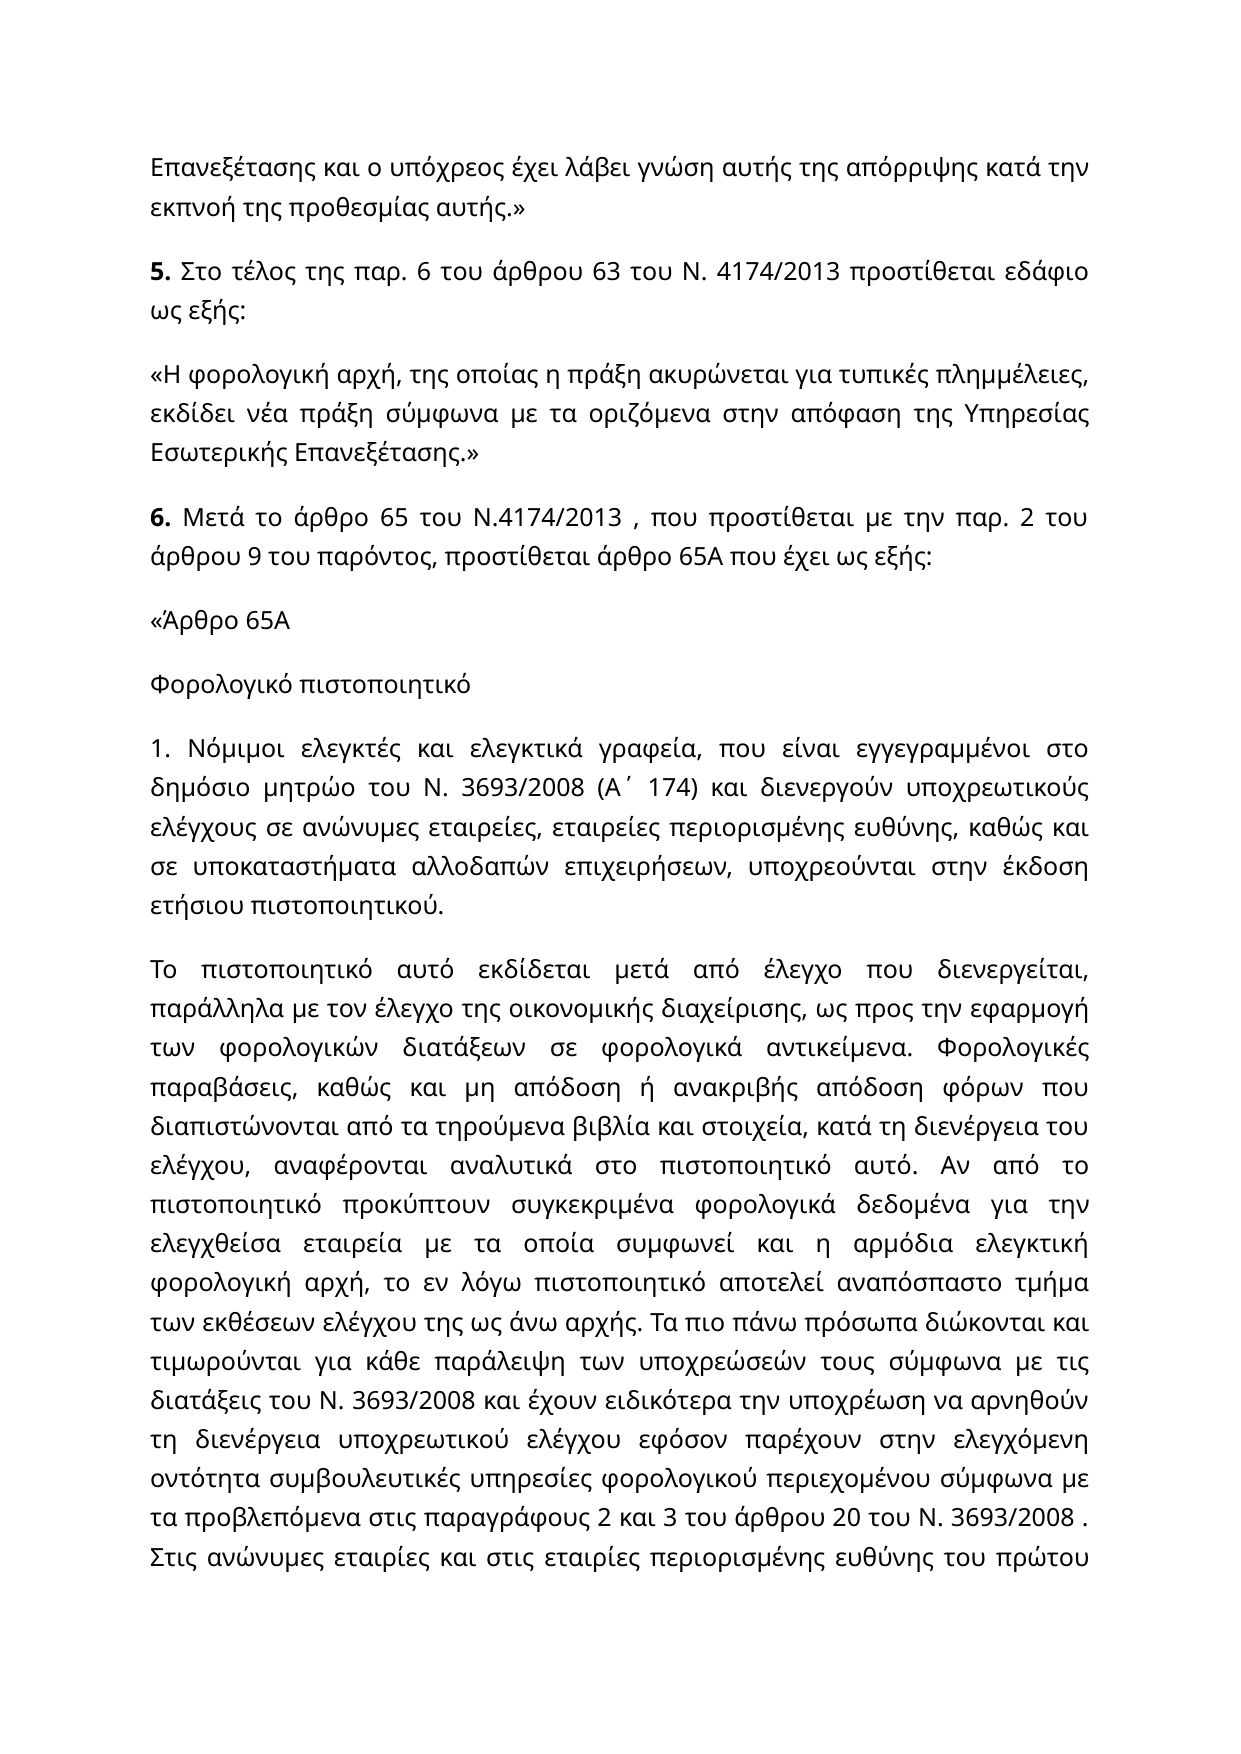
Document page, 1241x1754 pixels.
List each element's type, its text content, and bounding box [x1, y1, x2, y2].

text 6. Μετά το άρθρο 65 του Ν.4174/2013 , που προστίθεται με την παρ. 2 του άρθρου 9 του παρόντος, προστίθεται άρθρο 65Α που έχει ως εξής: [150, 499, 1090, 572]
text 5. Στο τέλος της παρ. 6 του άρθρου 63 του Ν. 4174/2013 προστίθεται εδάφιο ως εξής: [150, 253, 1090, 327]
text Το πιστοποιητικό αυτό εκδίδεται μετά από έλεγχο που διενεργείται, παράλληλα με τον έλεγχο της οικονομικής διαχείρισης, ως προς την εφαρμογή των φορολογικών διατάξεων σε φορολογικά αντικείμενα. Φορολογικές παραβάσεις, καθώς και μη απόδοση ή ανακριβής απόδοση φόρων που διαπιστώνονται από τα τηρούμενα βιβλία και στοιχεία, κατά τη διενέργεια του ελέγχου, αναφέρονται αναλυτικά στο πιστοποιητικό αυτό. Αν από το πιστοποιητικό προκύπτουν συγκεκριμένα φορολογικά δεδομένα για την ελεγχθείσα εταιρεία με τα οποία συμφωνεί και η αρμόδια ελεγκτική φορολογική αρχή, το εν λόγω πιστοποιητικό αποτελεί αναπόσπαστο τμήμα των εκθέσεων ελέγχου της ως άνω αρχής. Τα πιο πάνω πρόσωπα διώκονται και τιμωρούνται για κάθε παράλειψη των υποχρεώσεών τους σύμφωνα με τις διατάξεις του Ν. 3693/2008 και έχουν ειδικότερα την υποχρέωση να αρνηθούν τη διενέργεια υποχρεωτικού ελέγχου εφόσον παρέχουν στην ελεγχόμενη οντότητα συμβουλευτικές υπηρεσίες φορολογικού περιεχομένου σύμφωνα με τα προβλεπόμενα στις παραγράφους 2 και 3 του άρθρου 20 του Ν. 3693/2008 . Στις ανώνυμες εταιρίες και στις εταιρίες περιορισμένης ευθύνης του πρώτου [150, 952, 1090, 1573]
text Επανεξέτασης και ο υπόχρεος έχει λάβει γνώση αυτής της απόρριψης κατά την εκπνοή της προθεσμίας αυτής.» [150, 150, 1090, 223]
text Φορολογικό πιστοποιητικό [150, 667, 1090, 701]
text «Η φορολογική αρχή, της οποίας η πράξη ακυρώνεται για τυπικές πλημμέλειες, εκδίδει νέα πράξη σύμφωνα με τα οριζόμενα στην απόφαση της Υπηρεσίας Εσωτερικής Επανεξέτασης.» [150, 357, 1090, 469]
text «Άρθρο 65Α [150, 602, 1090, 637]
text 1. Νόμιμοι ελεγκτές και ελεγκτικά γραφεία, που είναι εγγεγραμμένοι στο δημόσιο μητρώο του Ν. 3693/2008 (Α΄ 174) και διενεργούν υποχρεωτικούς ελέγχους σε ανώνυμες εταιρείες, εταιρείες περιορισμένης ευθύνης, καθώς και σε υποκαταστήματα αλλοδαπών επιχειρήσεων, υποχρεούνται στην έκδοση ετήσιου πιστοποιητικού. [150, 731, 1090, 922]
